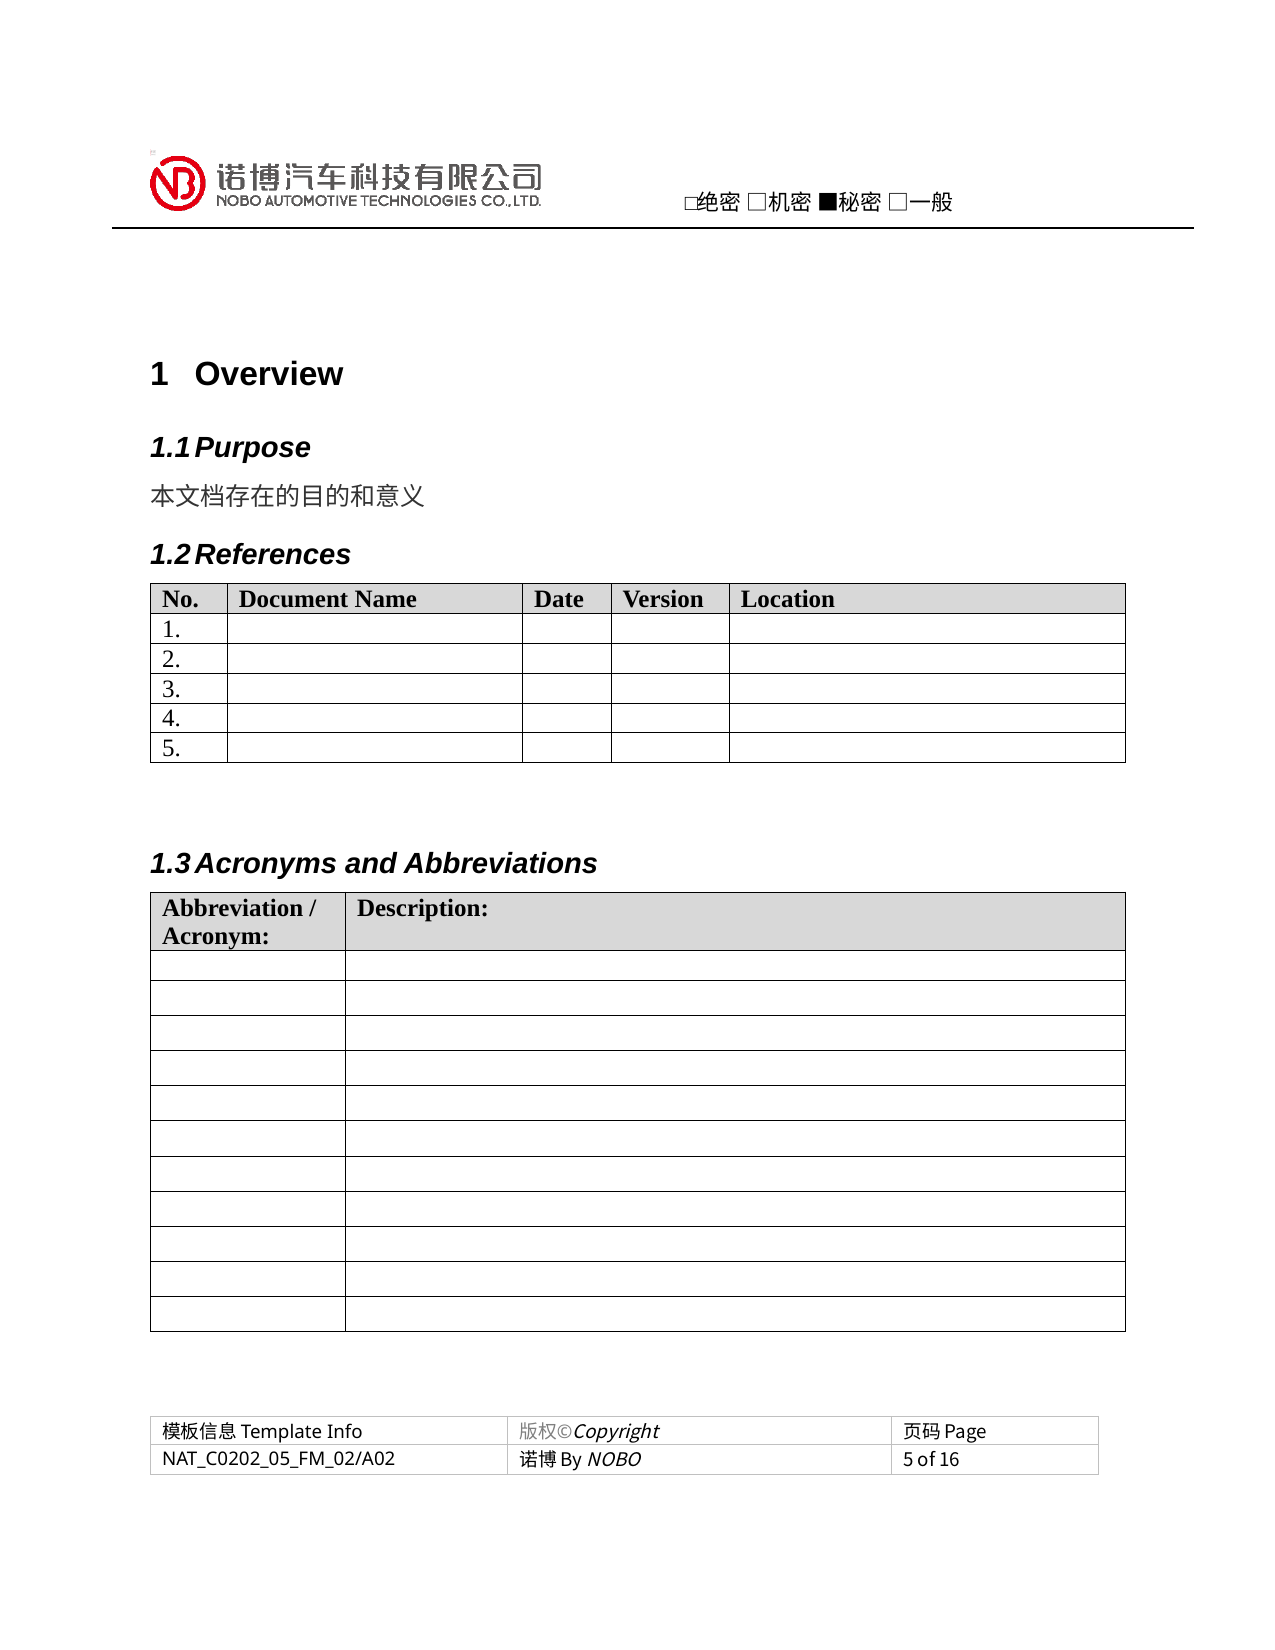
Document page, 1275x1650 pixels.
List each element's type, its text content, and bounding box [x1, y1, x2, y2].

table_header Document Name [228, 584, 522, 613]
table_cell [151, 1051, 345, 1085]
table_cell [612, 644, 729, 673]
table_cell [151, 644, 227, 673]
table_cell [151, 981, 345, 1015]
table_cell [151, 1297, 345, 1331]
table_header Location [730, 584, 1125, 613]
table_cell [151, 674, 227, 702]
table_cell [151, 1192, 345, 1226]
table_header Version [612, 584, 729, 613]
table_cell [730, 644, 1125, 673]
table_cell [612, 674, 729, 702]
table_cell [151, 614, 227, 643]
table_cell [151, 704, 227, 732]
table_header Description: [346, 893, 1125, 950]
table_cell [730, 614, 1125, 643]
table_cell [730, 704, 1125, 732]
picture [150, 149, 541, 211]
table_cell [151, 1227, 345, 1261]
table_header No. [151, 584, 227, 613]
table_cell [523, 644, 611, 673]
table_cell [151, 1016, 345, 1050]
table_cell [151, 1262, 345, 1296]
table_cell [346, 1157, 1125, 1191]
table_header Abbreviation / Acronym: [151, 893, 345, 950]
subtitle Purpose [150, 430, 1125, 463]
table_cell [612, 704, 729, 732]
subtitle Acronyms and Abbreviations [150, 846, 1125, 879]
table_cell [346, 1086, 1125, 1120]
table_cell [346, 1016, 1125, 1050]
table_cell [523, 733, 611, 762]
table_cell [151, 1086, 345, 1120]
table_cell [730, 674, 1125, 702]
table_cell [346, 1121, 1125, 1156]
text 本文档存在的目的和意义 [150, 476, 1125, 512]
table_cell [228, 674, 522, 702]
table_cell [346, 981, 1125, 1015]
table_cell [151, 733, 227, 762]
table_cell [346, 951, 1125, 980]
table_cell [346, 1262, 1125, 1296]
subtitle Overview [150, 354, 1125, 392]
table_cell [523, 704, 611, 732]
table_cell [228, 614, 522, 643]
table_cell [523, 614, 611, 643]
table_cell [151, 951, 345, 980]
table_cell [346, 1051, 1125, 1085]
table_cell [346, 1297, 1125, 1331]
table_cell [612, 614, 729, 643]
table_cell [228, 733, 522, 762]
table_cell [730, 733, 1125, 762]
subtitle References [150, 537, 1125, 571]
table_cell [612, 733, 729, 762]
table_header Date [523, 584, 611, 613]
table_cell [151, 1157, 345, 1191]
table_cell [346, 1192, 1125, 1226]
table_cell [151, 1121, 345, 1156]
table_cell [228, 704, 522, 732]
table_cell [228, 644, 522, 673]
table_cell [346, 1227, 1125, 1261]
table_cell [523, 674, 611, 702]
